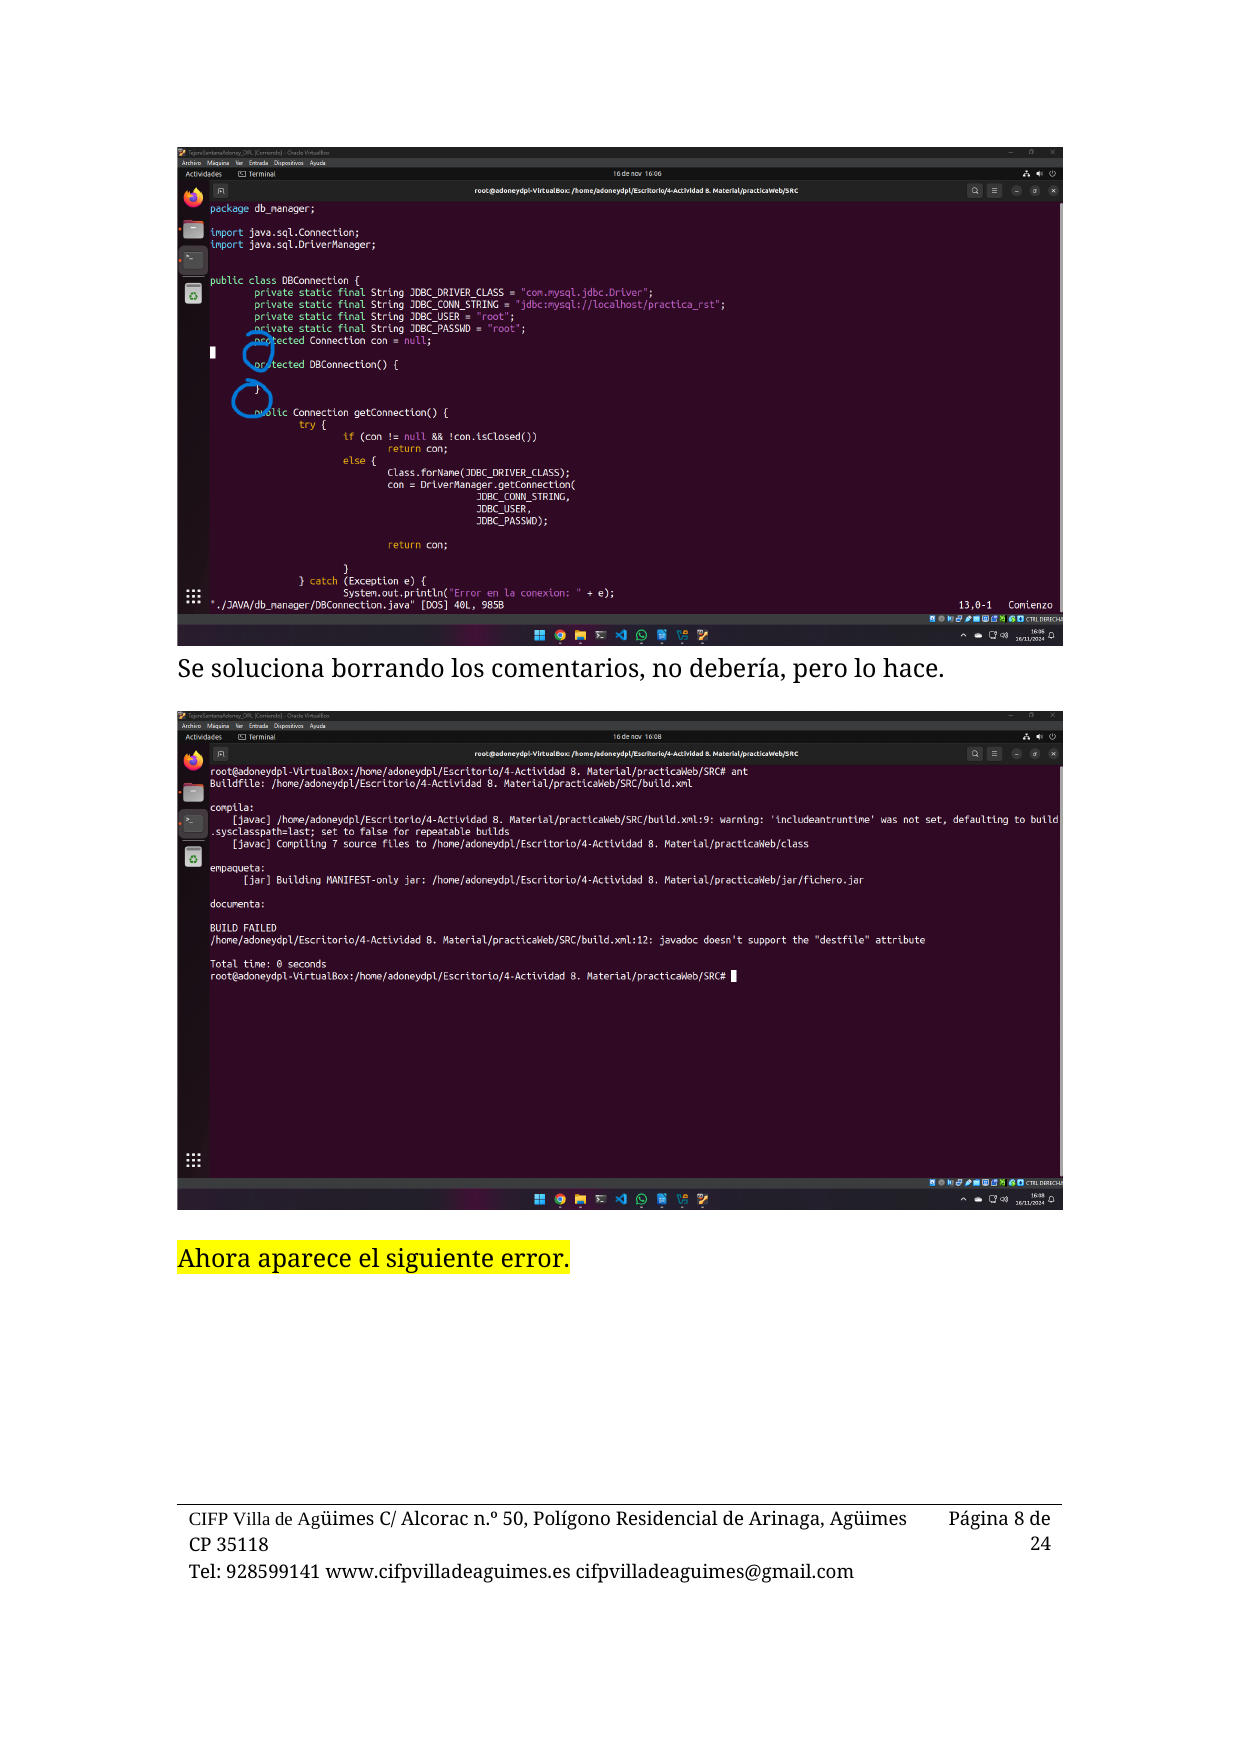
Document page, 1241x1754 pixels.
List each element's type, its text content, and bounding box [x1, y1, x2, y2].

picture [177, 711, 1063, 1210]
text Ahora aparece el siguiente error. [177, 1210, 1063, 1274]
text Se soluciona borrando los comentarios, no debería, pero lo hace. [177, 646, 1063, 685]
picture [177, 147, 1063, 646]
